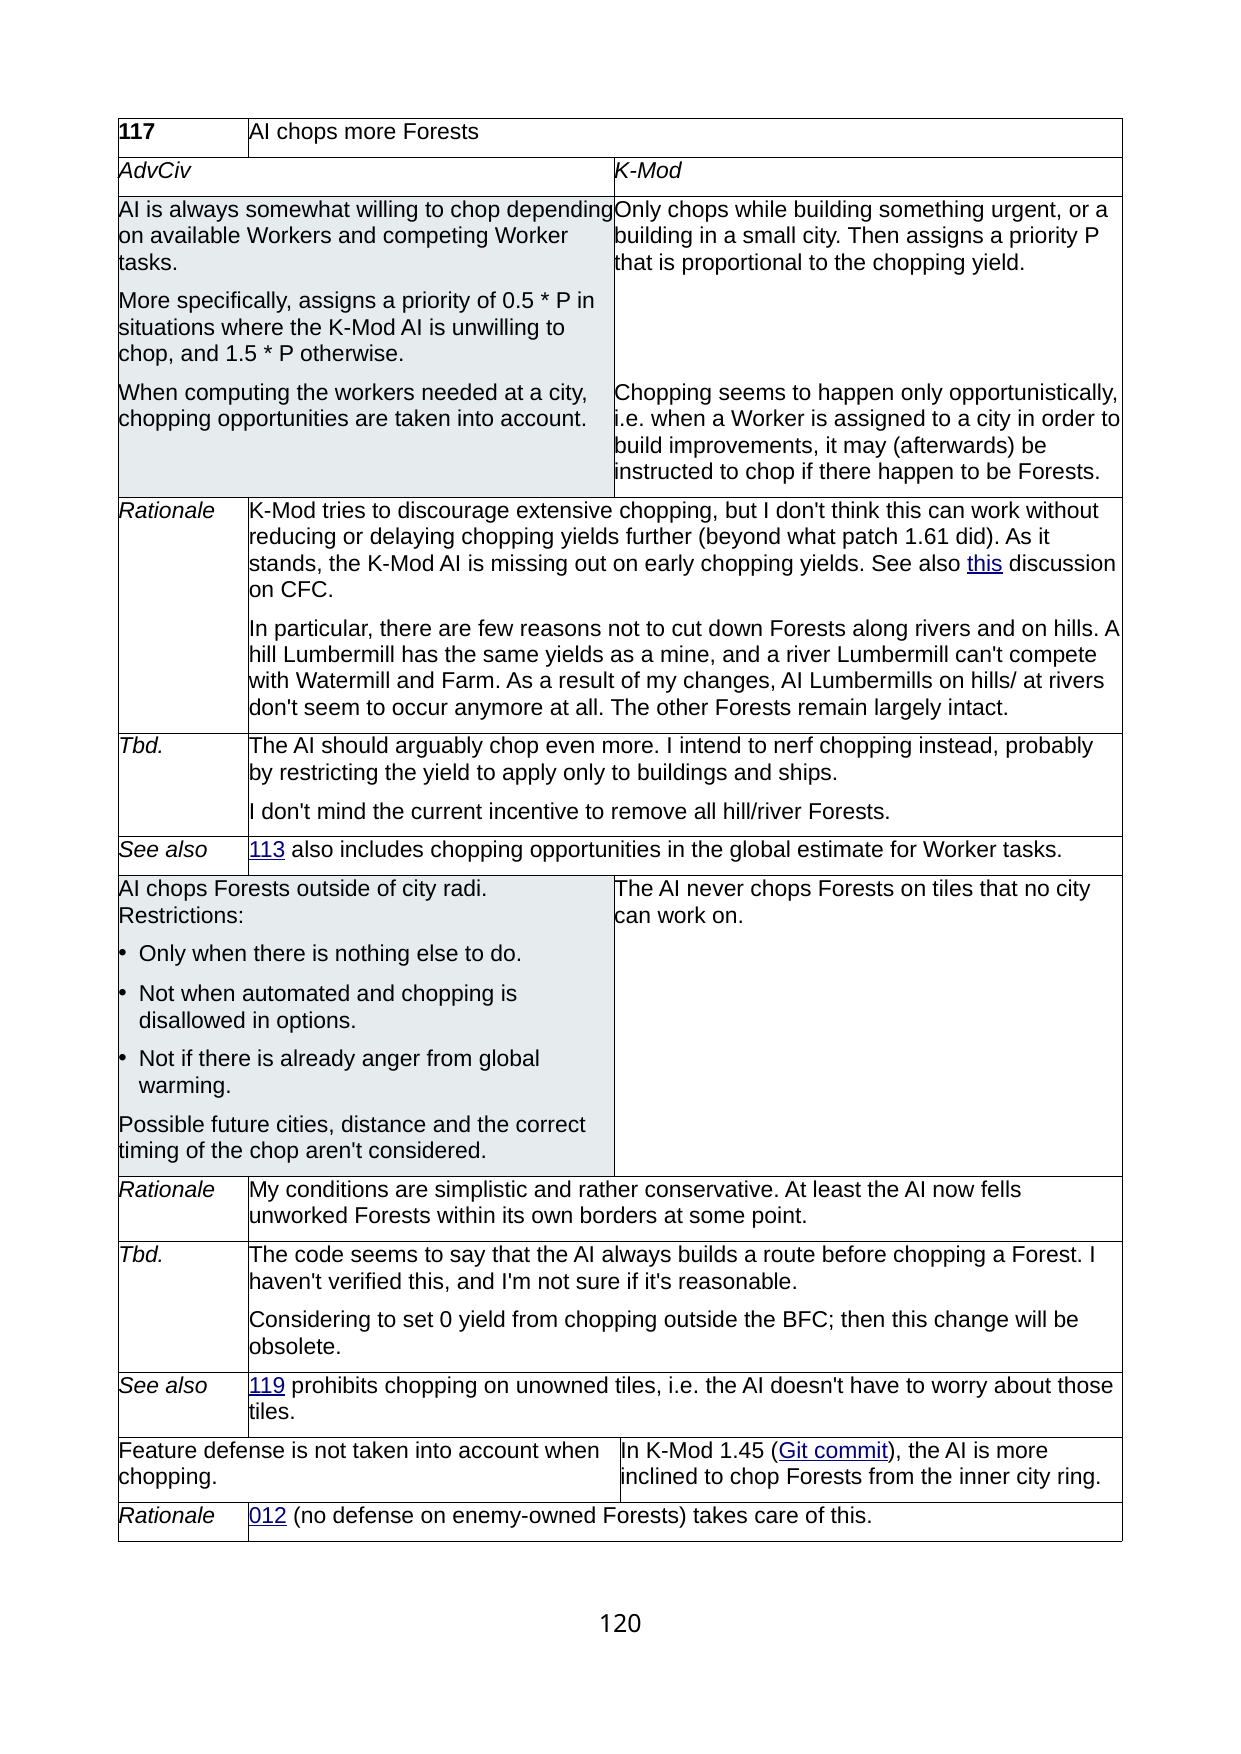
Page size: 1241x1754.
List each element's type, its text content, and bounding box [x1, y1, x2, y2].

table_cell My conditions are simplistic and rather conservative. At least the AI now fells unworked Forests within its own borders at some point. [249, 1177, 1122, 1241]
table_cell AI chops Forests outside of city radi. Restrictions: Only when there is nothing else to do. Not when automated and chopping is disallowed in options. Not if there is already anger from global warming. Possible future cities, distance and the correct timing of the chop aren't considered. [119, 876, 614, 1176]
table_cell 113 also includes chopping opportunities in the global estimate for Worker tasks. [249, 837, 1122, 875]
table_cell 012 (no defense on enemy-owned Forests) takes care of this. [249, 1503, 1122, 1541]
table_cell Rationale [119, 1503, 248, 1541]
table_cell K-Mod tries to discourage extensive chopping, but I don't think this can work without reducing or delaying chopping yields further (beyond what patch 1.61 did). As it stands, the K-Mod AI is missing out on early chopping yields. See also this discussion on CFC. In particular, there are few reasons not to cut down Forests along rivers and on hills. A hill Lumbermill has the same yields as a mine, and a river Lumbermill can't compete with Watermill and Farm. As a result of my changes, AI Lumbermills on hills/ at rivers don't seem to occur anymore at all. The other Forests remain largely intact. [249, 498, 1122, 732]
table_cell See also [119, 1373, 248, 1437]
table_cell The AI never chops Forests on tiles that no city can work on. [615, 876, 1122, 1176]
table_cell Rationale [119, 1177, 248, 1241]
table_cell K-Mod [615, 158, 1122, 196]
table_header 117 [119, 119, 248, 157]
table_cell Only chops while building something urgent, or a building in a small city. Then assigns a priority P that is proportional to the chopping yield. Chopping seems to happen only opportunistically, i.e. when a Worker is assigned to a city in order to build improvements, it may (afterwards) be instructed to chop if there happen to be Forests. [615, 197, 1122, 497]
table_cell Feature defense is not taken into account when chopping. [119, 1438, 620, 1502]
table_cell AdvCiv [119, 158, 614, 196]
table_cell The code seems to say that the AI always builds a route before chopping a Forest. I haven't verified this, and I'm not sure if it's reasonable. Considering to set 0 yield from chopping outside the BFC; then this change will be obsolete. [249, 1242, 1122, 1372]
table_cell In K-Mod 1.45 (Git commit), the AI is more inclined to chop Forests from the inner city ring. [621, 1438, 1122, 1502]
table_cell Tbd. [119, 734, 248, 836]
table_header AI chops more Forests [249, 119, 1122, 157]
table_cell 119 prohibits chopping on unowned tiles, i.e. the AI doesn't have to worry about those tiles. [249, 1373, 1122, 1437]
table_cell The AI should arguably chop even more. I intend to nerf chopping instead, probably by restricting the yield to apply only to buildings and ships. I don't mind the current incentive to remove all hill/river Forests. [249, 734, 1122, 836]
table_cell AI is always somewhat willing to chop depending on available Workers and competing Worker tasks. More specifically, assigns a priority of 0.5 * P in situations where the K-Mod AI is unwilling to chop, and 1.5 * P otherwise. When computing the workers needed at a city, chopping opportunities are taken into account. [119, 197, 614, 497]
table_cell Rationale [119, 498, 248, 732]
table_cell Tbd. [119, 1242, 248, 1372]
table_cell See also [119, 837, 248, 875]
